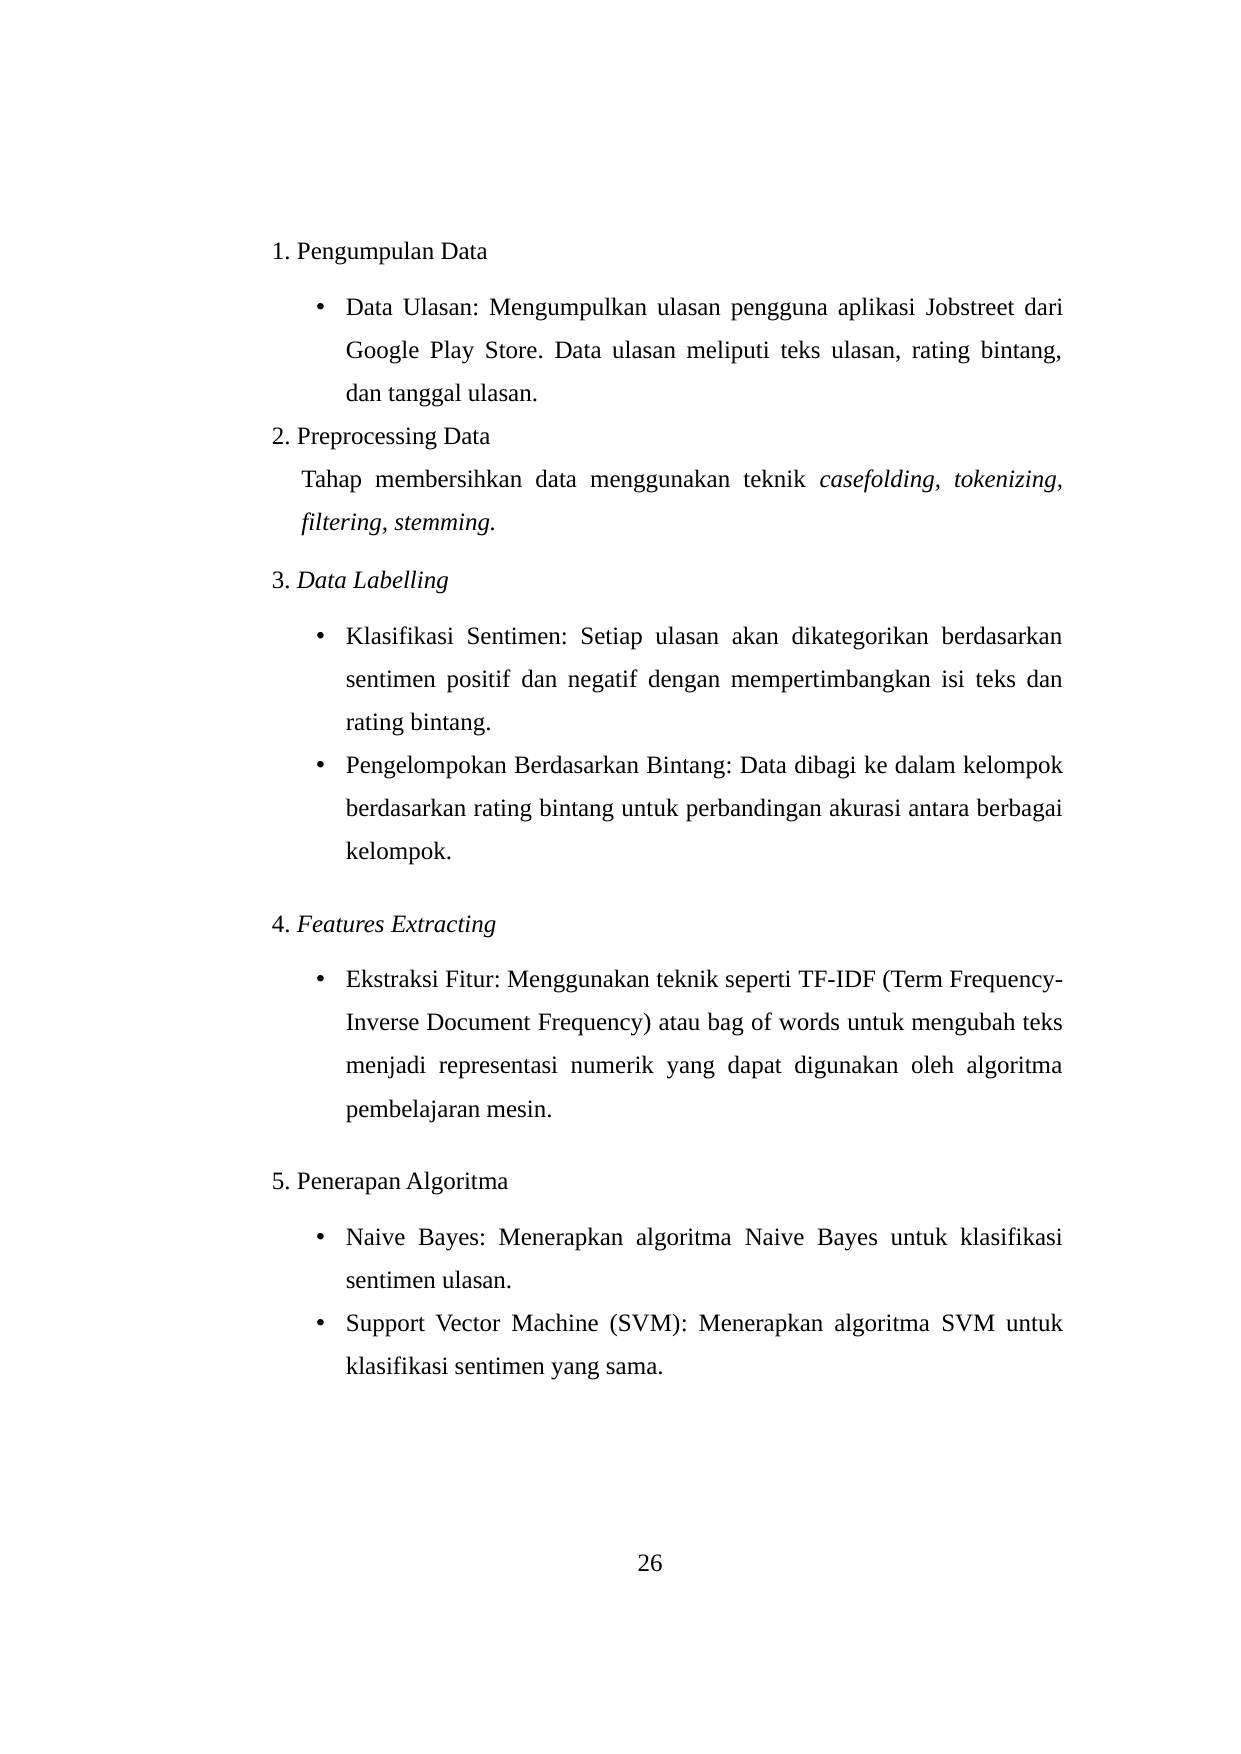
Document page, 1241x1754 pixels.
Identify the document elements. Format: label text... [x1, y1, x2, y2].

subtitle 1. Pengumpulan Data [272, 236, 1063, 265]
list Data Ulasan: Mengumpulkan ulasan pengguna aplikasi Jobstreet dari Google Play Store. Data ulasan meliputi teks ulasan, rating bintang, dan tanggal ulasan. [316, 292, 1063, 407]
subtitle 4. Features Extracting [272, 909, 1063, 937]
list Pengelompokan Berdasarkan Bintang: Data dibagi ke dalam kelompok berdasarkan rating bintang untuk perbandingan akurasi antara berbagai kelompok. [316, 750, 1063, 865]
list Support Vector Machine (SVM): Menerapkan algoritma SVM untuk klasifikasi sentimen yang sama. [316, 1308, 1063, 1380]
subtitle 5. Penerapan Algoritma [272, 1166, 1063, 1195]
subtitle 3. Data Labelling [272, 565, 1063, 594]
list Naive Bayes: Menerapkan algoritma Naive Bayes untuk klasifikasi sentimen ulasan. [316, 1222, 1063, 1293]
text 2. Preprocessing Data [272, 421, 1063, 450]
list Ekstraksi Fitur: Menggunakan teknik seperti TF-IDF (Term Frequency-Inverse Document Frequency) atau bag of words untuk mengubah teks menjadi representasi numerik yang dapat digunakan oleh algoritma pembelajaran mesin. [316, 964, 1063, 1122]
list Klasifikasi Sentimen: Setiap ulasan akan dikategorikan berdasarkan sentimen positif dan negatif dengan mempertimbangkan isi teks dan rating bintang. [316, 621, 1063, 736]
text Tahap membersihkan data menggunakan teknik casefolding, tokenizing, filtering, stemming. [301, 464, 1063, 536]
